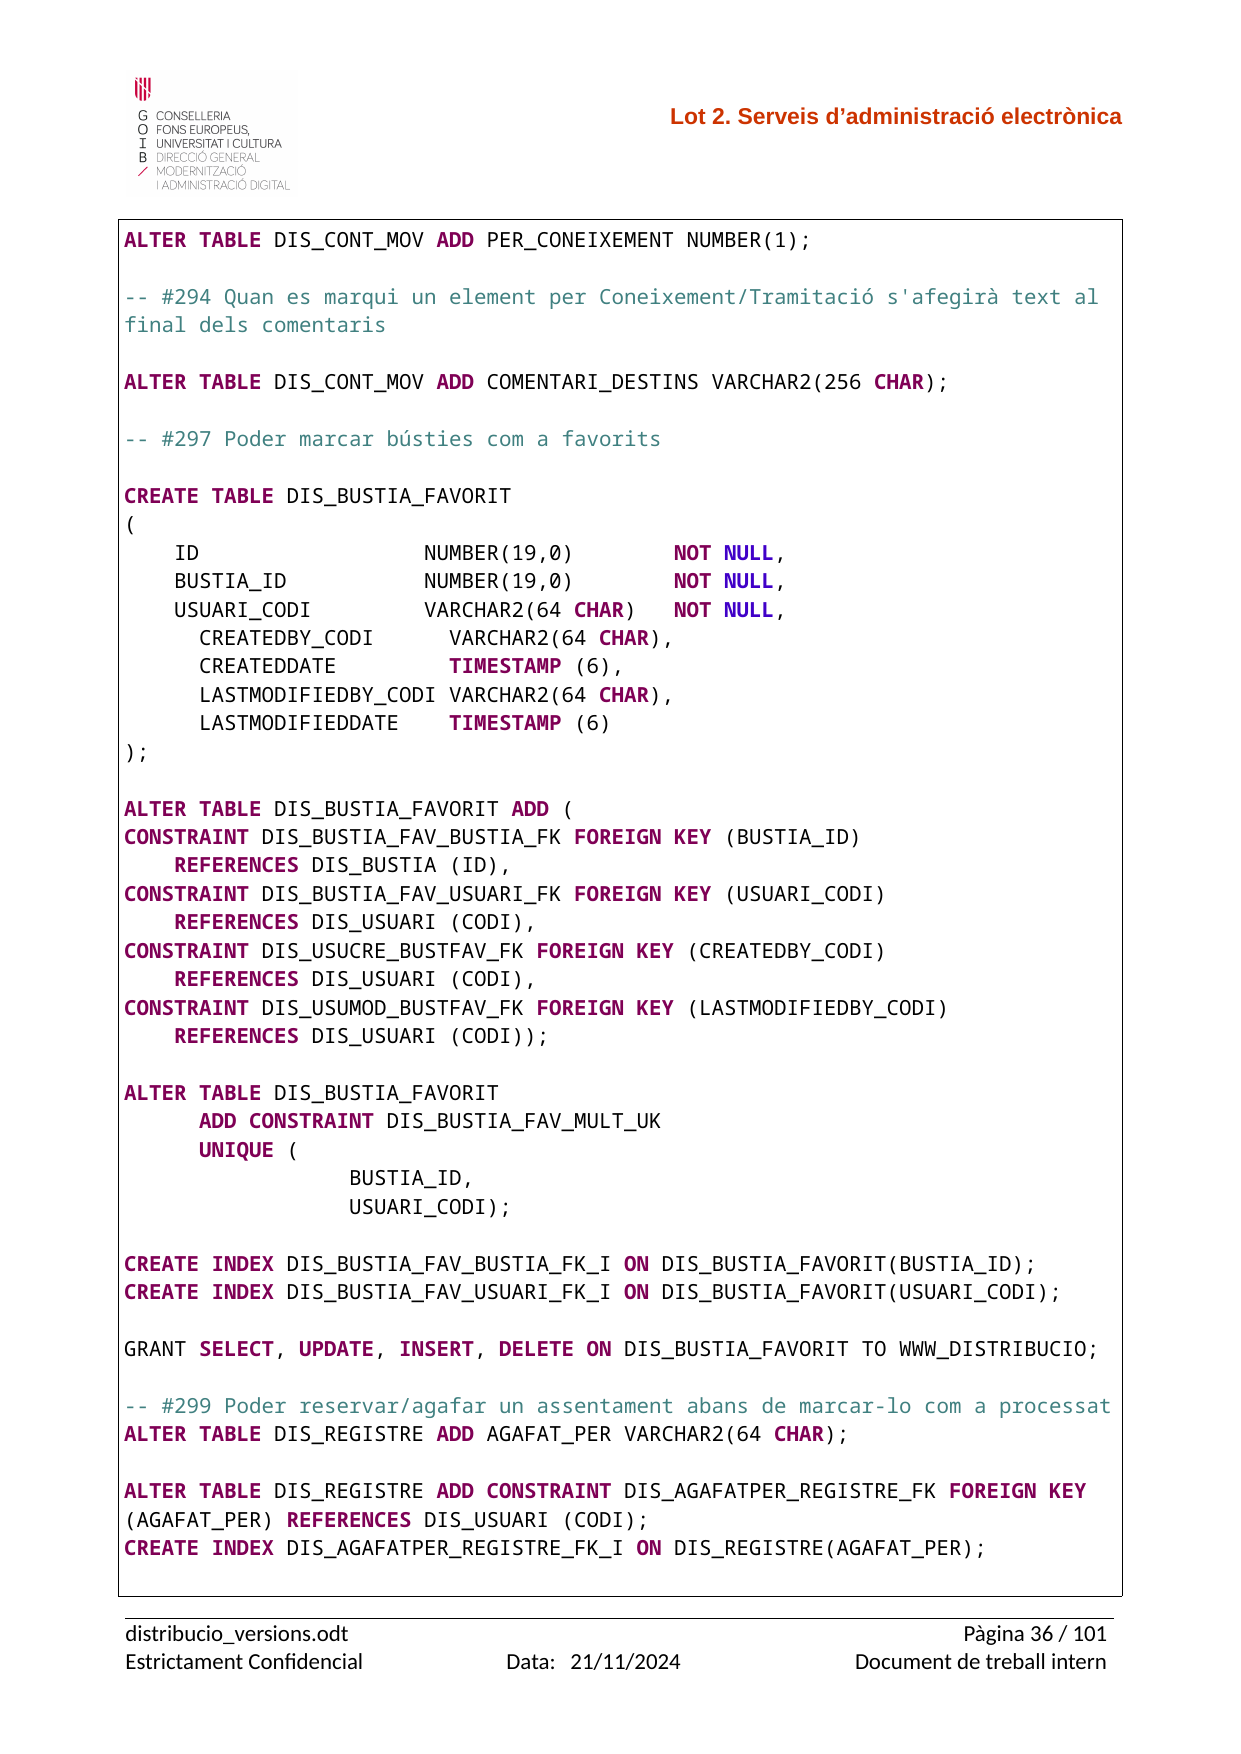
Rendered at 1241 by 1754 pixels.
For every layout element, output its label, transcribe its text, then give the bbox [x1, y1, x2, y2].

picture [126, 70, 299, 197]
table_header ALTER TABLE DIS_CONT_MOV ADD PER_CONEIXEMENT NUMBER(1); -- #294 Quan es marqui un element per Coneixement/Tramitació s'afegirà text al final dels comentaris ALTER TABLE DIS_CONT_MOV ADD COMENTARI_DESTINS VARCHAR2(256 CHAR); -- #297 Poder marcar bústies com a favorits CREATE TABLE DIS_BUSTIA_FAVORIT ( ID NUMBER(19,0) NOT NULL, BUSTIA_ID NUMBER(19,0) NOT NULL, USUARI_CODI VARCHAR2(64 CHAR) NOT NULL, CREATEDBY_CODI VARCHAR2(64 CHAR), CREATEDDATE TIMESTAMP (6), LASTMODIFIEDBY_CODI VARCHAR2(64 CHAR), LASTMODIFIEDDATE TIMESTAMP (6) ); ALTER TABLE DIS_BUSTIA_FAVORIT ADD ( CONSTRAINT DIS_BUSTIA_FAV_BUSTIA_FK FOREIGN KEY (BUSTIA_ID) REFERENCES DIS_BUSTIA (ID), CONSTRAINT DIS_BUSTIA_FAV_USUARI_FK FOREIGN KEY (USUARI_CODI) REFERENCES DIS_USUARI (CODI), CONSTRAINT DIS_USUCRE_BUSTFAV_FK FOREIGN KEY (CREATEDBY_CODI) REFERENCES DIS_USUARI (CODI), CONSTRAINT DIS_USUMOD_BUSTFAV_FK FOREIGN KEY (LASTMODIFIEDBY_CODI) REFERENCES DIS_USUARI (CODI)); ALTER TABLE DIS_BUSTIA_FAVORIT ADD CONSTRAINT DIS_BUSTIA_FAV_MULT_UK UNIQUE ( BUSTIA_ID, USUARI_CODI); CREATE INDEX DIS_BUSTIA_FAV_BUSTIA_FK_I ON DIS_BUSTIA_FAVORIT(BUSTIA_ID); CREATE INDEX DIS_BUSTIA_FAV_USUARI_FK_I ON DIS_BUSTIA_FAVORIT(USUARI_CODI); GRANT SELECT, UPDATE, INSERT, DELETE ON DIS_BUSTIA_FAVORIT TO WWW_DISTRIBUCIO; -- #299 Poder reservar/agafar un assentament abans de marcar-lo com a processat ALTER TABLE DIS_REGISTRE ADD AGAFAT_PER VARCHAR2(64 CHAR); ALTER TABLE DIS_REGISTRE ADD CONSTRAINT DIS_AGAFATPER_REGISTRE_FK FOREIGN KEY (AGAFAT_PER) REFERENCES DIS_USUARI (CODI); CREATE INDEX DIS_AGAFATPER_REGISTRE_FK_I ON DIS_REGISTRE(AGAFAT_PER); [119, 220, 1122, 1596]
